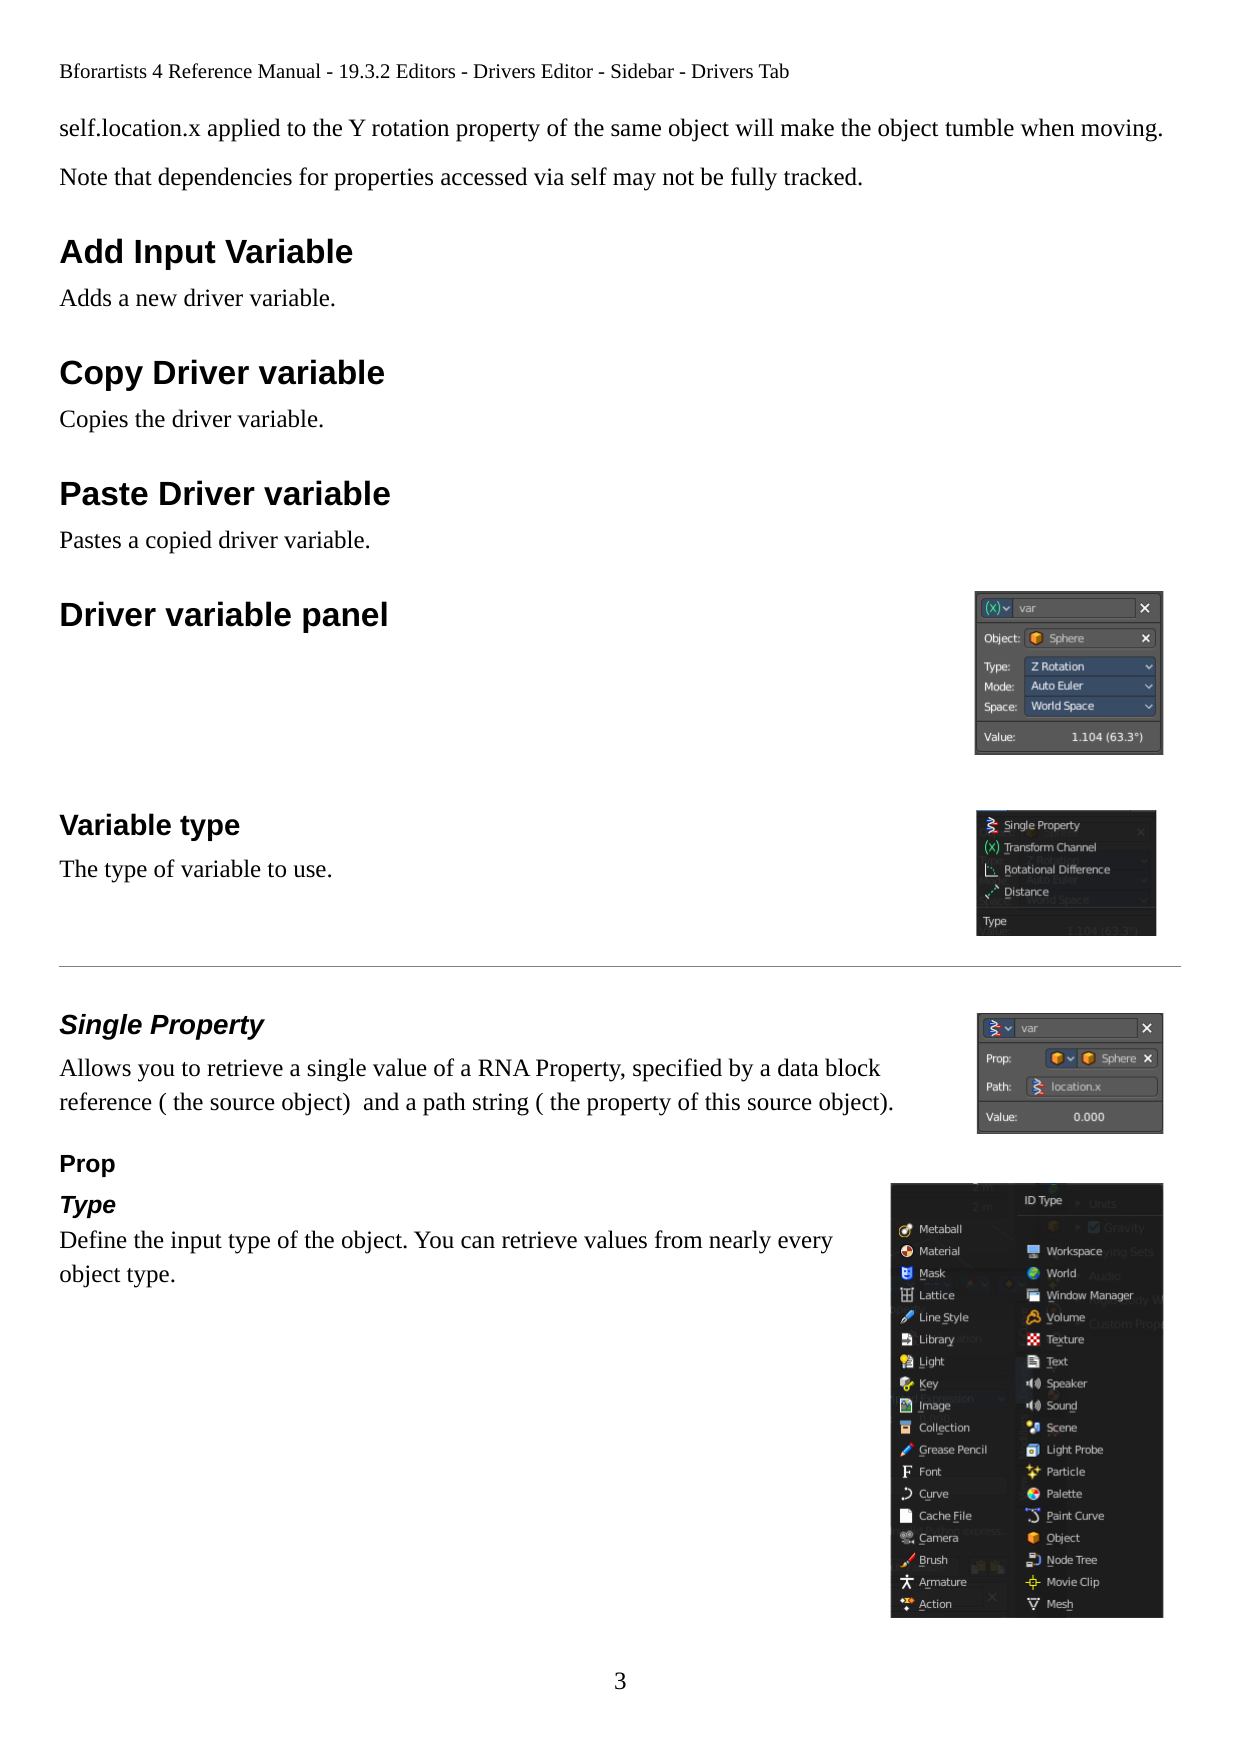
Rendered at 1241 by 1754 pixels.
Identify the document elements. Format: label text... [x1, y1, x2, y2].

text Note that dependencies for properties accessed via self may not be fully tracked. [59, 162, 1181, 190]
picture [890, 1183, 1164, 1618]
text self.location.x applied to the Y rotation property of the same object will make the object tumble when moving. [59, 113, 1181, 141]
picture [976, 1013, 1164, 1134]
picture [976, 810, 1157, 936]
text Adds a new driver variable. [59, 283, 1181, 311]
subtitle Add Input Variable [59, 232, 1181, 270]
subtitle Variable type [59, 808, 1181, 841]
subtitle Copy Driver variable [59, 353, 1181, 391]
subtitle Paste Driver variable [59, 474, 1181, 512]
subtitle Driver variable panel [59, 595, 974, 633]
subtitle [1164, 595, 1181, 633]
subtitle Single Property [59, 1009, 1181, 1041]
text The type of variable to use. [59, 854, 976, 883]
text Copies the driver variable. [59, 404, 1181, 432]
subtitle Type [59, 1190, 890, 1219]
text Allows you to retrieve a single value of a RNA Property, specified by a data block reference ( the source object) and a path string ( the property of this source object). [59, 1053, 976, 1116]
picture [974, 591, 1164, 755]
text Define the input type of the object. You can retrieve values from nearly every object type. [59, 1225, 890, 1288]
subtitle [1164, 1190, 1181, 1219]
subtitle Prop [59, 1149, 1181, 1178]
text [1157, 854, 1181, 883]
text Pastes a copied driver variable. [59, 525, 1181, 553]
